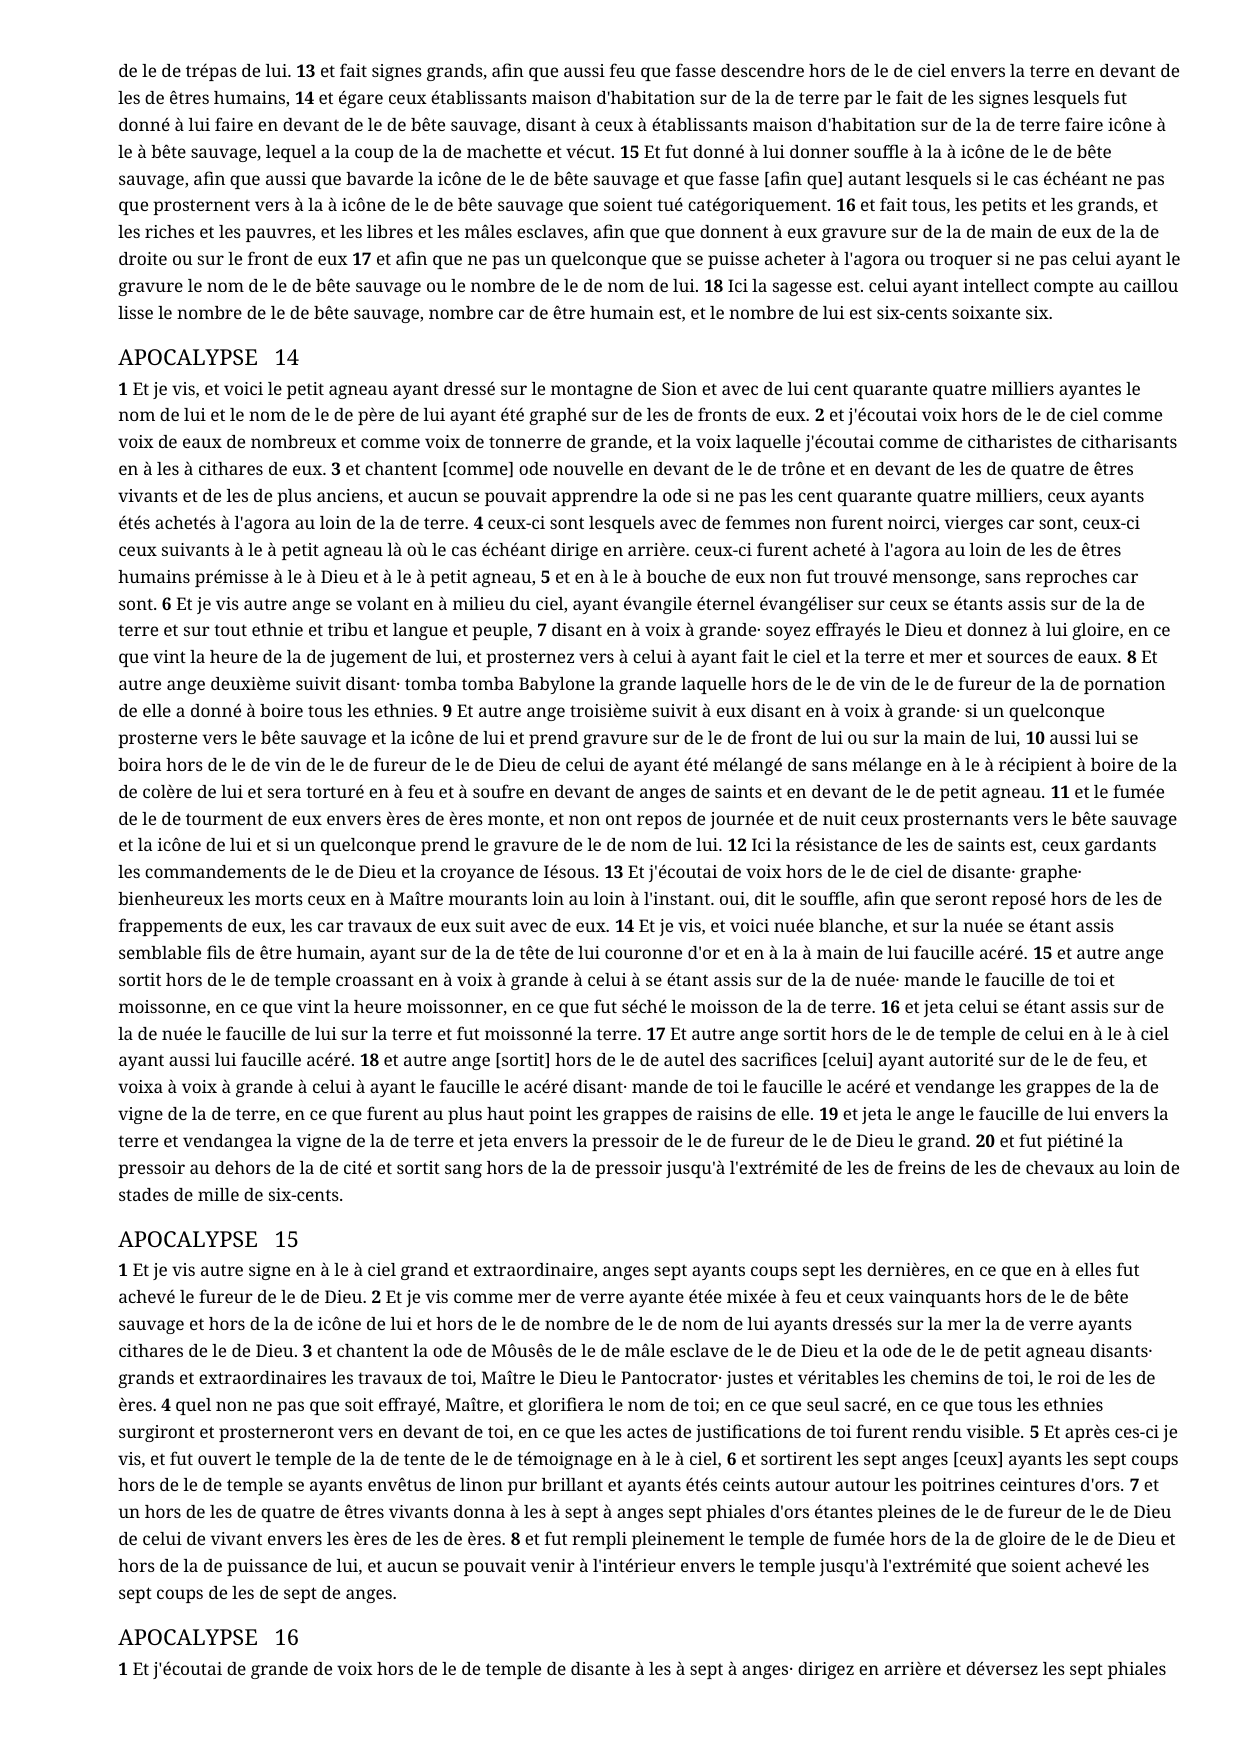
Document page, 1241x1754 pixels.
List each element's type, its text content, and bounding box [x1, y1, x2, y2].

text APOCALYPSE 14 [118, 342, 1181, 372]
text APOCALYPSE 15 [118, 1224, 1181, 1254]
text 1 Et j'écoutai de grande de voix hors de le de temple de disante à les à sept à anges· dirigez en arrière et déversez les sept phiales [118, 1657, 1181, 1680]
text de le de trépas de lui. 13 et fait signes grands, afin que aussi feu que fasse descendre hors de le de ciel envers la terre en devant de les de êtres humains, 14 et égare ceux établissants maison d'habitation sur de la de terre par le fait de les signes lesquels fut donné à lui faire en devant de le de bête sauvage, disant à ceux à établissants maison d'habitation sur de la de terre faire icône à le à bête sauvage, lequel a la coup de la de machette et vécut. 15 Et fut donné à lui donner souffle à la à icône de le de bête sauvage, afin que aussi que bavarde la icône de le de bête sauvage et que fasse [afin que] autant lesquels si le cas échéant ne pas que prosternent vers à la à icône de le de bête sauvage que soient tué catégoriquement. 16 et fait tous, les petits et les grands, et les riches et les pauvres, et les libres et les mâles esclaves, afin que que donnent à eux gravure sur de la de main de eux de la de droite ou sur le front de eux 17 et afin que ne pas un quelconque que se puisse acheter à l'agora ou troquer si ne pas celui ayant le gravure le nom de le de bête sauvage ou le nombre de le de nom de lui. 18 Ici la sagesse est. celui ayant intellect compte au caillou lisse le nombre de le de bête sauvage, nombre car de être humain est, et le nombre de lui est six-cents soixante six. [118, 59, 1181, 324]
text 1 Et je vis autre signe en à le à ciel grand et extraordinaire, anges sept ayants coups sept les dernières, en ce que en à elles fut achevé le fureur de le de Dieu. 2 Et je vis comme mer de verre ayante étée mixée à feu et ceux vainquants hors de le de bête sauvage et hors de la de icône de lui et hors de le de nombre de le de nom de lui ayants dressés sur la mer la de verre ayants cithares de le de Dieu. 3 et chantent la ode de Môusês de le de mâle esclave de le de Dieu et la ode de le de petit agneau disants· grands et extraordinaires les travaux de toi, Maître le Dieu le Pantocrator· justes et véritables les chemins de toi, le roi de les de ères. 4 quel non ne pas que soit effrayé, Maître, et glorifiera le nom de toi; en ce que seul sacré, en ce que tous les ethnies surgiront et prosterneront vers en devant de toi, en ce que les actes de justifications de toi furent rendu visible. 5 Et après ces-ci je vis, et fut ouvert le temple de la de tente de le de témoignage en à le à ciel, 6 et sortirent les sept anges [ceux] ayants les sept coups hors de le de temple se ayants envêtus de linon pur brillant et ayants étés ceints autour autour les poitrines ceintures d'ors. 7 et un hors de les de quatre de êtres vivants donna à les à sept à anges sept phiales d'ors étantes pleines de le de fureur de le de Dieu de celui de vivant envers les ères de les de ères. 8 et fut rempli pleinement le temple de fumée hors de la de gloire de le de Dieu et hors de la de puissance de lui, et aucun se pouvait venir à l'intérieur envers le temple jusqu'à l'extrémité que soient achevé les sept coups de les de sept de anges. [118, 1258, 1181, 1604]
text APOCALYPSE 16 [118, 1622, 1181, 1652]
text 1 Et je vis, et voici le petit agneau ayant dressé sur le montagne de Sion et avec de lui cent quarante quatre milliers ayantes le nom de lui et le nom de le de père de lui ayant été graphé sur de les de fronts de eux. 2 et j'écoutai voix hors de le de ciel comme voix de eaux de nombreux et comme voix de tonnerre de grande, et la voix laquelle j'écoutai comme de citharistes de citharisants en à les à cithares de eux. 3 et chantent [comme] ode nouvelle en devant de le de trône et en devant de les de quatre de êtres vivants et de les de plus anciens, et aucun se pouvait apprendre la ode si ne pas les cent quarante quatre milliers, ceux ayants étés achetés à l'agora au loin de la de terre. 4 ceux-ci sont lesquels avec de femmes non furent noirci, vierges car sont, ceux-ci ceux suivants à le à petit agneau là où le cas échéant dirige en arrière. ceux-ci furent acheté à l'agora au loin de les de êtres humains prémisse à le à Dieu et à le à petit agneau, 5 et en à le à bouche de eux non fut trouvé mensonge, sans reproches car sont. 6 Et je vis autre ange se volant en à milieu du ciel, ayant évangile éternel évangéliser sur ceux se étants assis sur de la de terre et sur tout ethnie et tribu et langue et peuple, 7 disant en à voix à grande· soyez effrayés le Dieu et donnez à lui gloire, en ce que vint la heure de la de jugement de lui, et prosternez vers à celui à ayant fait le ciel et la terre et mer et sources de eaux. 8 Et autre ange deuxième suivit disant· tomba tomba Babylone la grande laquelle hors de le de vin de le de fureur de la de pornation de elle a donné à boire tous les ethnies. 9 Et autre ange troisième suivit à eux disant en à voix à grande· si un quelconque prosterne vers le bête sauvage et la icône de lui et prend gravure sur de le de front de lui ou sur la main de lui, 10 aussi lui se boira hors de le de vin de le de fureur de le de Dieu de celui de ayant été mélangé de sans mélange en à le à récipient à boire de la de colère de lui et sera torturé en à feu et à soufre en devant de anges de saints et en devant de le de petit agneau. 11 et le fumée de le de tourment de eux envers ères de ères monte, et non ont repos de journée et de nuit ceux prosternants vers le bête sauvage et la icône de lui et si un quelconque prend le gravure de le de nom de lui. 12 Ici la résistance de les de saints est, ceux gardants les commandements de le de Dieu et la croyance de Iésous. 13 Et j'écoutai de voix hors de le de ciel de disante· graphe· bienheureux les morts ceux en à Maître mourants loin au loin à l'instant. oui, dit le souffle, afin que seront reposé hors de les de frappements de eux, les car travaux de eux suit avec de eux. 14 Et je vis, et voici nuée blanche, et sur la nuée se étant assis semblable fils de être humain, ayant sur de la de tête de lui couronne d'or et en à la à main de lui faucille acéré. 15 et autre ange sortit hors de le de temple croassant en à voix à grande à celui à se étant assis sur de la de nuée· mande le faucille de toi et moissonne, en ce que vint la heure moissonner, en ce que fut séché le moisson de la de terre. 16 et jeta celui se étant assis sur de la de nuée le faucille de lui sur la terre et fut moissonné la terre. 17 Et autre ange sortit hors de le de temple de celui en à le à ciel ayant aussi lui faucille acéré. 18 et autre ange [sortit] hors de le de autel des sacrifices [celui] ayant autorité sur de le de feu, et voixa à voix à grande à celui à ayant le faucille le acéré disant· mande de toi le faucille le acéré et vendange les grappes de la de vigne de la de terre, en ce que furent au plus haut point les grappes de raisins de elle. 19 et jeta le ange le faucille de lui envers la terre et vendangea la vigne de la de terre et jeta envers la pressoir de le de fureur de le de Dieu le grand. 20 et fut piétiné la pressoir au dehors de la de cité et sortit sang hors de la de pressoir jusqu'à l'extrémité de les de freins de les de chevaux au loin de stades de mille de six-cents. [118, 377, 1181, 1206]
